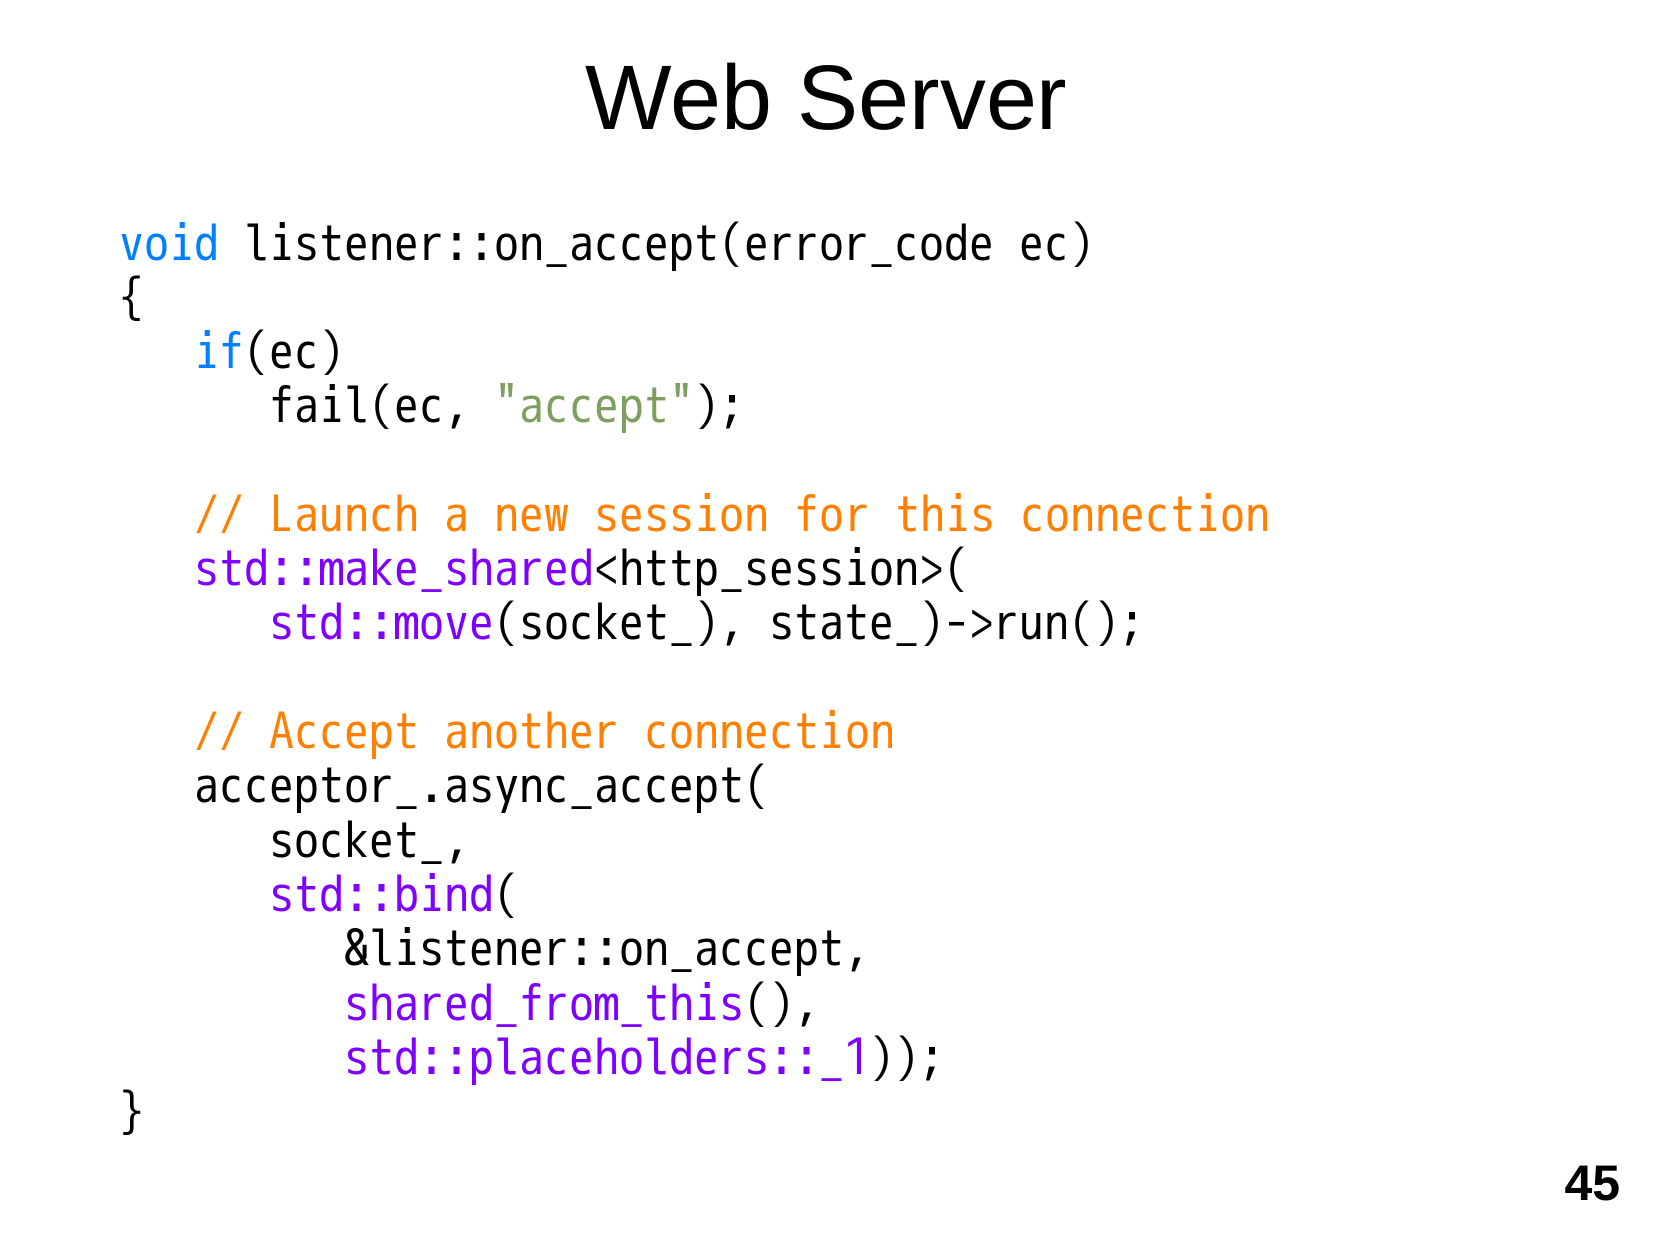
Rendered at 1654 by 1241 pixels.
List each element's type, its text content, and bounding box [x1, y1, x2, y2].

text_box void listener::on_accept(error_code ec) { if(ec) fail(ec, "accept"); // Launch a new session for this connection std::make_shared<http_session>( std::move(socket_), state_)->run(); // Accept another connection acceptor_.async_accept( socket_, std::bind( &listener::on_accept, shared_from_this(), std::placeholders::_1)); } [104, 210, 1575, 1162]
title Web Server [82, 15, 1571, 181]
